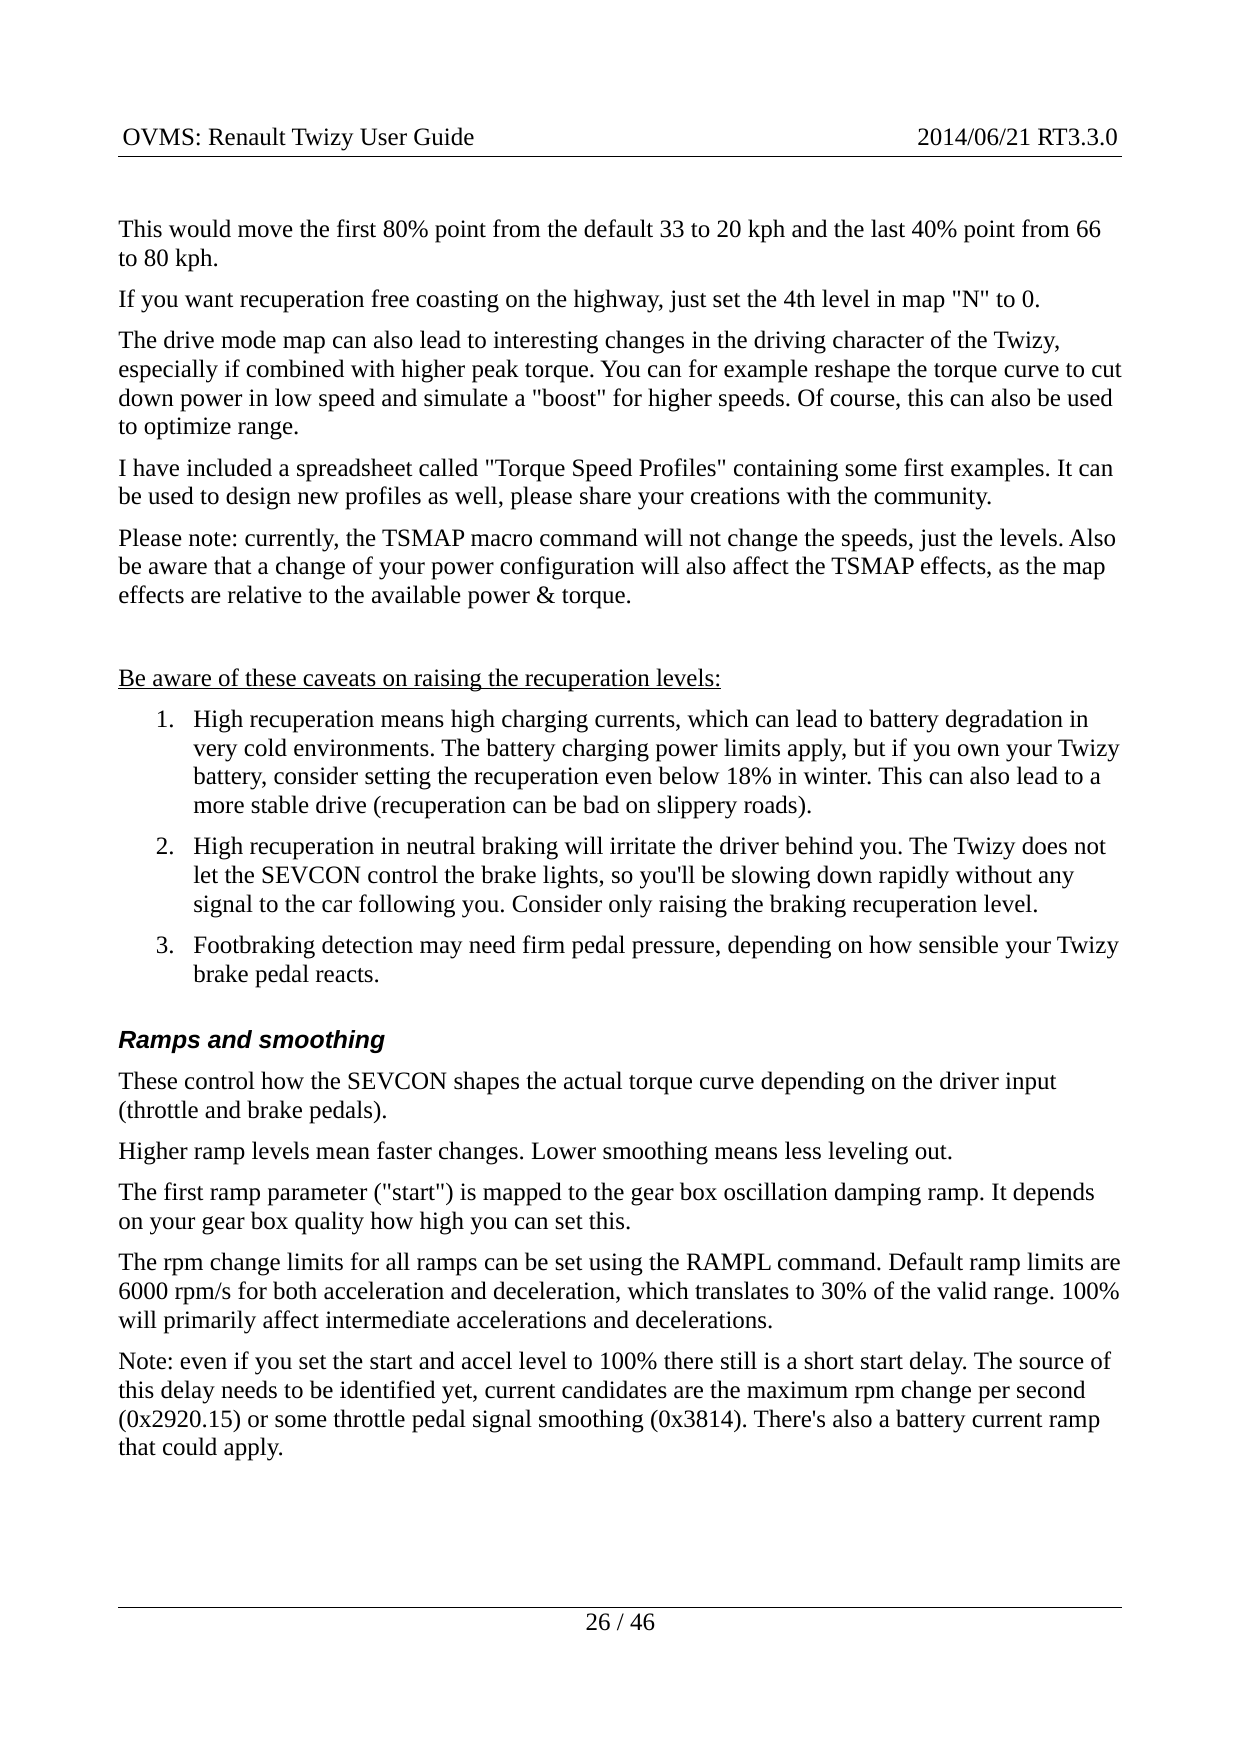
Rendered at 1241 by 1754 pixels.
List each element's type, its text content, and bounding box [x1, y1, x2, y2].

text Higher ramp levels mean faster changes. Lower smoothing means less leveling out. [118, 1136, 1122, 1165]
list High recuperation in neutral braking will irritate the driver behind you. The Twizy does not let the SEVCON control the brake lights, so you'll be slowing down rapidly without any signal to the car following you. Consider only raising the braking recuperation level. [156, 831, 1122, 918]
text Please note: currently, the TSMAP macro command will not change the speeds, just the levels. Also be aware that a change of your power configuration will also affect the TSMAP effects, as the map effects are relative to the available power & torque. [118, 523, 1122, 609]
list Footbraking detection may need firm pedal pressure, depending on how sensible your Twizy brake pedal reacts. [156, 930, 1122, 988]
text If you want recuperation free coasting on the highway, just set the 4th level in map "N" to 0. [118, 284, 1122, 313]
text I have included a spreadsheet called "Torque Speed Profiles" containing some first examples. It can be used to design new profiles as well, please share your creations with the community. [118, 453, 1122, 510]
text This would move the first 80% point from the default 33 to 20 kph and the last 40% point from 66 to 80 kph. [118, 214, 1122, 271]
text These control how the SEVCON shapes the actual torque curve depending on the driver input (throttle and brake pedals). [118, 1066, 1122, 1124]
subtitle Ramps and smoothing [118, 1025, 1122, 1054]
list High recuperation means high charging currents, which can lead to battery degradation in very cold environments. The battery charging power limits apply, but if you own your Twizy battery, consider setting the recuperation even below 18% in winter. This can also lead to a more stable drive (recuperation can be bad on slippery roads). [156, 704, 1122, 819]
text The drive mode map can also lead to interesting changes in the driving character of the Twizy, especially if combined with higher peak torque. You can for example reshape the torque curve to cut down power in low speed and simulate a "boost" for higher speeds. Of course, this can also be used to optimize range. [118, 325, 1122, 440]
text The rpm change limits for all ramps can be set using the RAMPL command. Default ramp limits are 6000 rpm/s for both acceleration and deceleration, which translates to 30% of the valid range. 100% will primarily affect intermediate accelerations and decelerations. [118, 1247, 1122, 1334]
text Note: even if you set the start and accel level to 100% there still is a short start delay. The source of this delay needs to be identified yet, current candidates are the maximum rpm change per second (0x2920.15) or some throttle pedal signal smoothing (0x3814). There's also a battery current ramp that could apply. [118, 1346, 1122, 1461]
text Be aware of these caveats on raising the recuperation levels: [118, 663, 1122, 691]
text The first ramp parameter ("start") is mapped to the gear box oscillation damping ramp. It depends on your gear box quality how high you can set this. [118, 1177, 1122, 1235]
